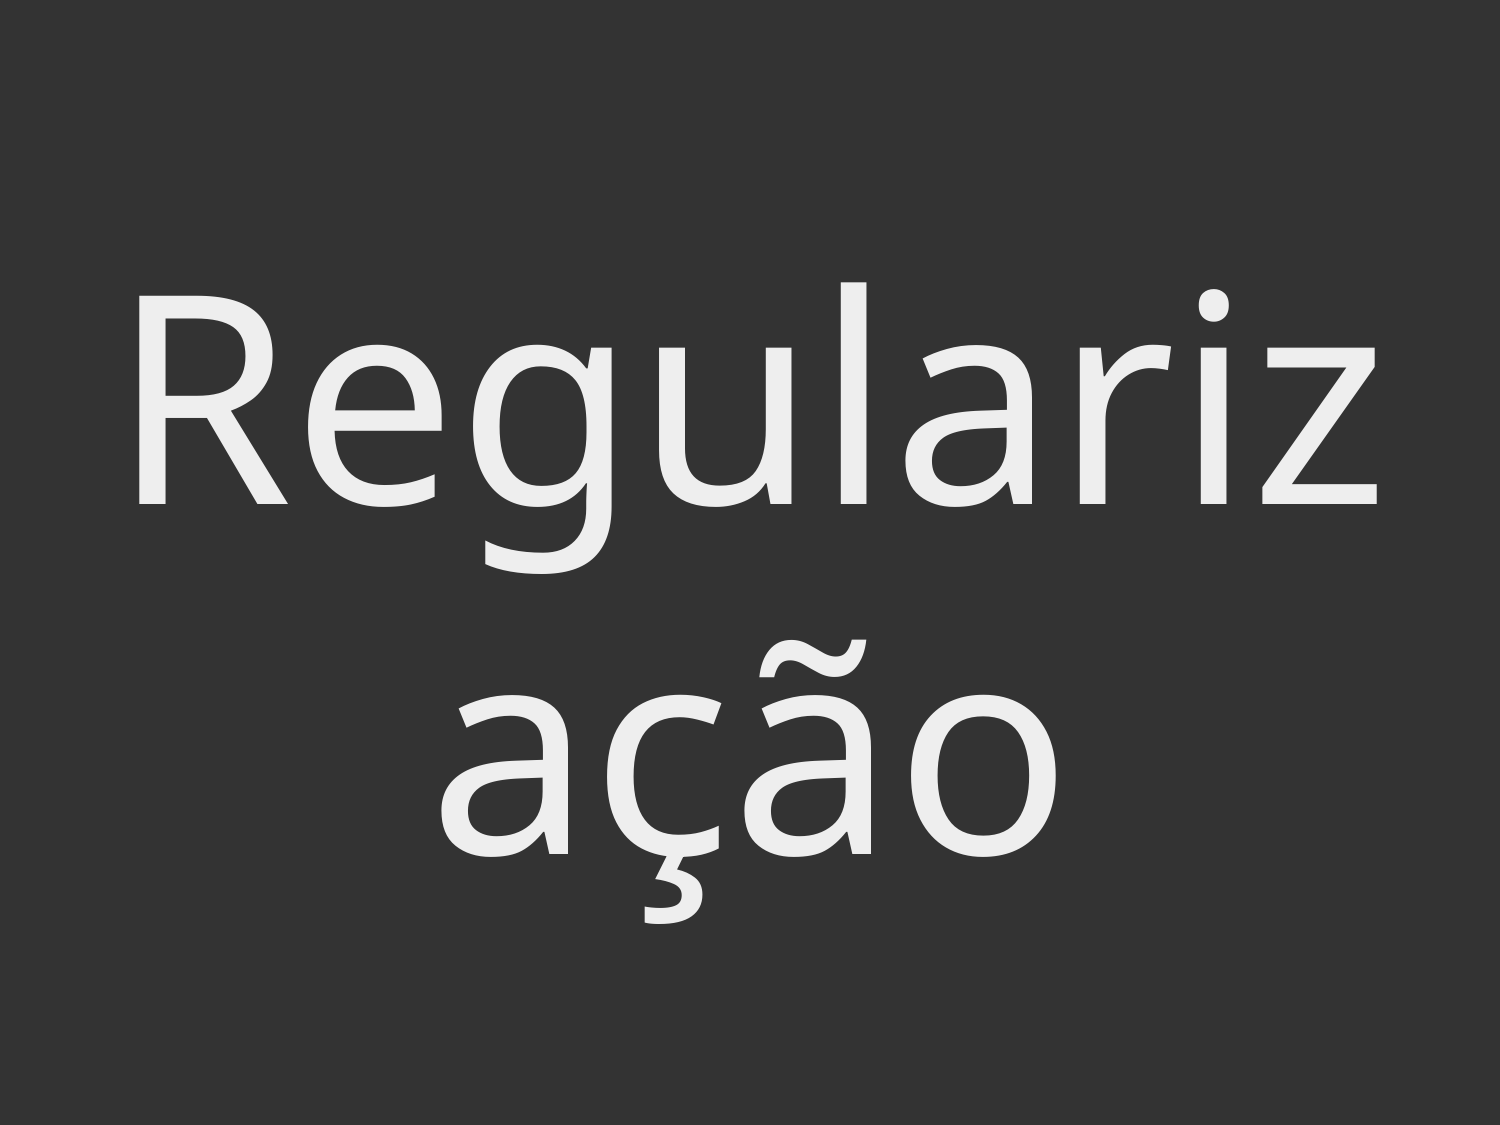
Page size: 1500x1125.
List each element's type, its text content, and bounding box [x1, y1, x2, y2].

title Regularização [75, 56, 1425, 1069]
